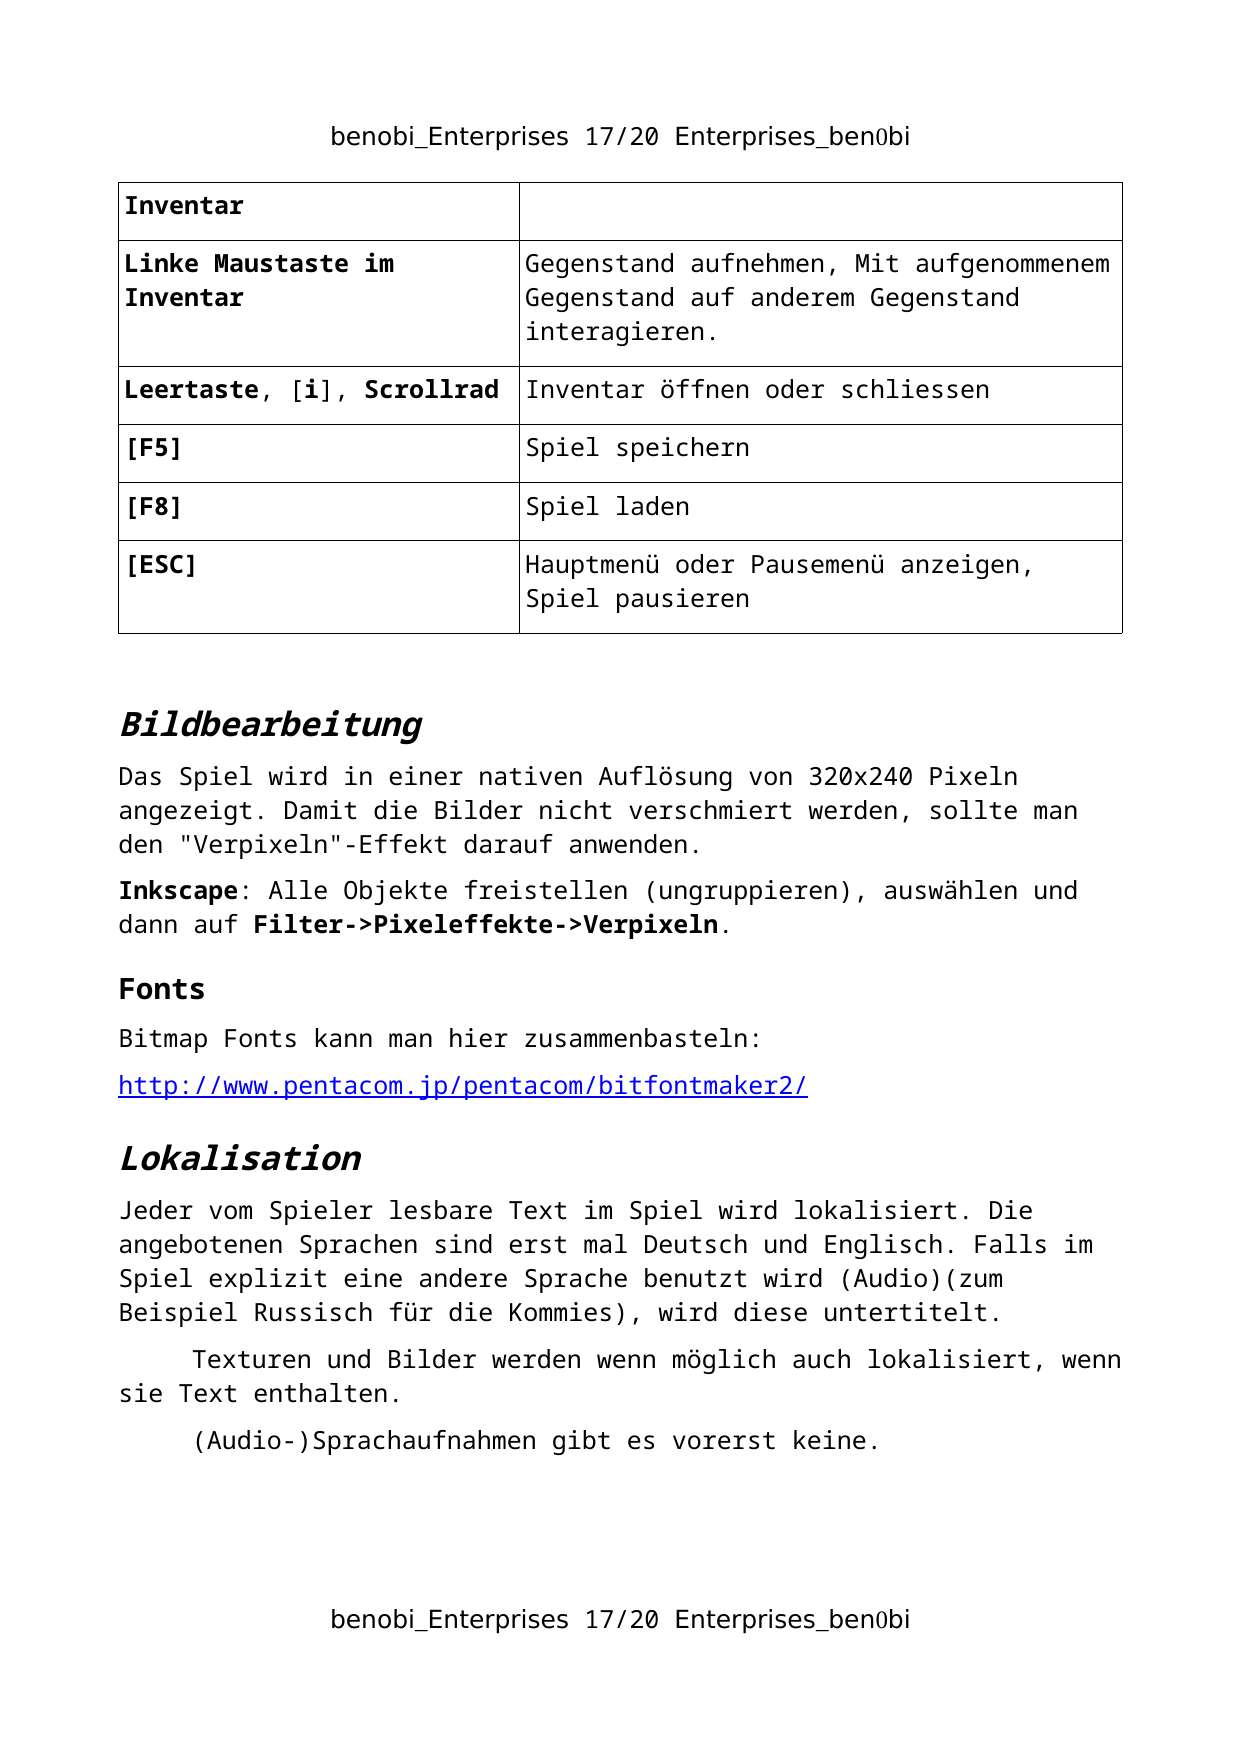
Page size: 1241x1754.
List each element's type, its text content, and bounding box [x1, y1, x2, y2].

text Texturen und Bilder werden wenn möglich auch lokalisiert, wenn sie Text enthalten. [118, 1342, 1122, 1410]
text http://www.pentacom.jp/pentacom/bitfontmaker2/ [118, 1067, 1122, 1101]
table_cell Spiel laden [520, 483, 1122, 540]
table_cell Spiel speichern [520, 425, 1122, 482]
subtitle Bildbearbeitung [118, 700, 1122, 746]
subtitle Lokalisation [118, 1135, 1122, 1180]
table_cell [ESC] [119, 541, 519, 633]
table_cell Linke Maustaste im Inventar [119, 241, 519, 366]
text (Audio-)Sprachaufnahmen gibt es vorerst keine. [118, 1422, 1122, 1456]
table_cell [F5] [119, 425, 519, 482]
text Jeder vom Spieler lesbare Text im Spiel wird lokalisiert. Die angebotenen Sprachen sind erst mal Deutsch und Englisch. Falls im Spiel explizit eine andere Sprache benutzt wird (Audio)(zum Beispiel Russisch für die Kommies), wird diese untertitelt. [118, 1193, 1122, 1329]
table_cell Hauptmenü oder Pausemenü anzeigen, Spiel pausieren [520, 541, 1122, 633]
subtitle Fonts [118, 968, 1122, 1008]
table_cell [F8] [119, 483, 519, 540]
text Bitmap Fonts kann man hier zusammenbasteln: [118, 1021, 1122, 1055]
table_cell [520, 183, 1122, 240]
table_cell Inventar [119, 183, 519, 240]
text Das Spiel wird in einer nativen Auflösung von 320x240 Pixeln angezeigt. Damit die Bilder nicht verschmiert werden, sollte man den "Verpixeln"-Effekt darauf anwenden. [118, 758, 1122, 861]
table_cell Gegenstand aufnehmen, Mit aufgenommenem Gegenstand auf anderem Gegenstand interagieren. [520, 241, 1122, 366]
table_cell Leertaste, [i], Scrollrad [119, 367, 519, 424]
text Inkscape: Alle Objekte freistellen (ungruppieren), auswählen und dann auf Filter->Pixeleffekte->Verpixeln. [118, 873, 1122, 941]
table_cell Inventar öffnen oder schliessen [520, 367, 1122, 424]
